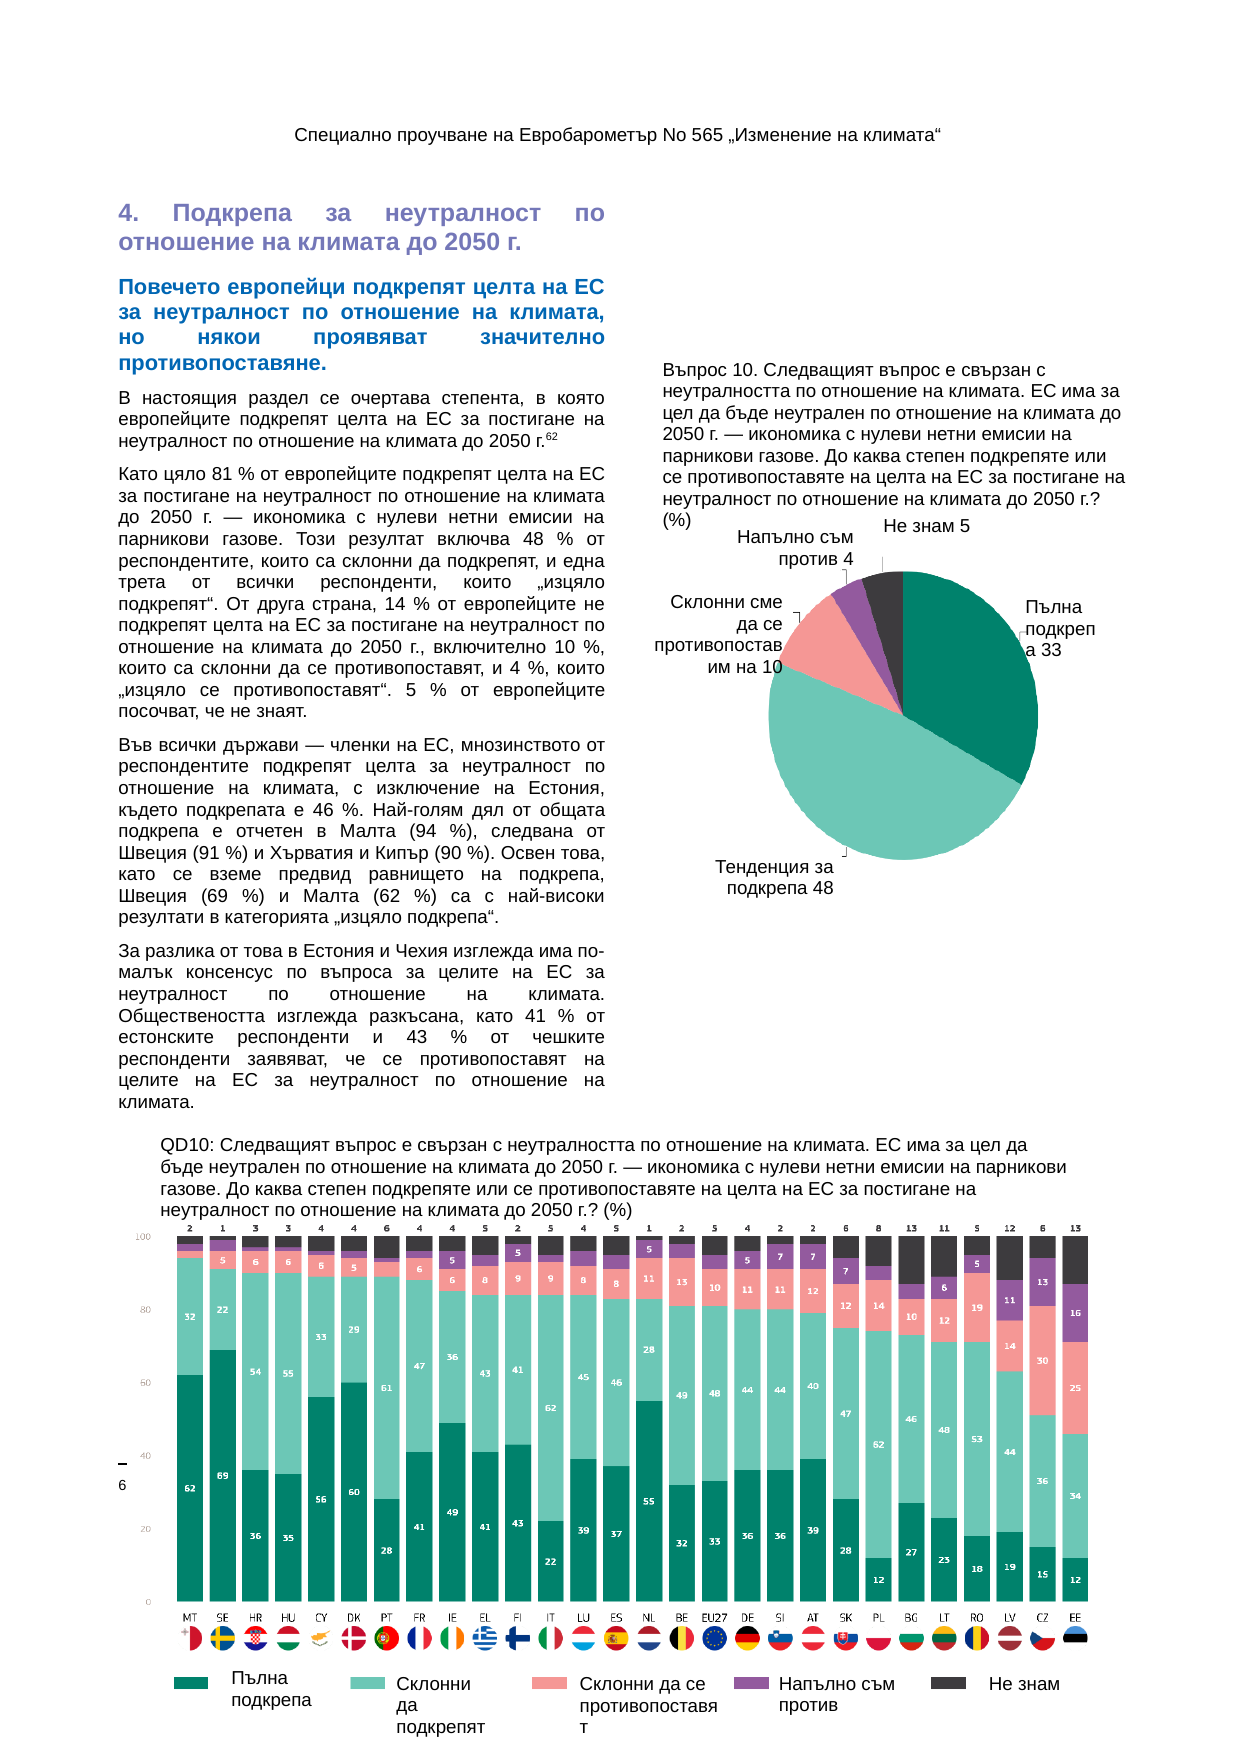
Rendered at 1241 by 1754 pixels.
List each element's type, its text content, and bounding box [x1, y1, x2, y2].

picture [163, 1660, 973, 1703]
text Повечето европейци подкрепят целта на ЕС за неутралност по отношение на климата, но някои проявяват значително противопоставяне. [118, 274, 605, 375]
picture [127, 1217, 1097, 1654]
picture [754, 555, 1041, 870]
text Като цяло 81 % от европейците подкрепят целта на ЕС за постигане на неутралност по отношение на климата до 2050 г. — икономика с нулеви нетни емисии на парникови газове. Този резултат включва 48 % от респондентите, които са склонни да подкрепят, и една трета от всички респонденти, които „изцяло подкрепят“. От друга страна, 14 % от европейците не подкрепят целта на ЕС за постигане на неутралност по отношение на климата до 2050 г., включително 10 %, които са склонни да се противопоставят, и 4 %, които „изцяло се противопоставят“. 5 % от европейците посочват, че не знаят. [118, 463, 605, 722]
picture [802, 556, 807, 564]
subtitle 4. Подкрепа за неутралност по отношение на климата до 2050 г. [118, 198, 605, 255]
text За разлика от това в Естония и Чехия изглежда има по-малък консенсус по въпроса за целите на ЕС за неутралност по отношение на климата. Обществеността изглежда разкъсана, като 41 % от естонските респонденти и 43 % от чешките респонденти заявяват, че се противопоставят на целите на ЕС за неутралност по отношение на климата. [118, 940, 605, 1112]
text В настоящия раздел се очертава степента, в която европейците подкрепят целта на ЕС за постигане на неутралност по отношение на климата до 2050 г. [118, 387, 605, 451]
text Във всички държави — членки на ЕС, мнозинството от респондентите подкрепят целта за неутралност по отношение на климата, с изключение на Естония, където подкрепата е 46 %. Най-голям дял от общата подкрепа е отчетен в Малта (94 %), следвана от Швеция (91 %) и Хърватия и Кипър (90 %). Освен това, като се вземе предвид равнището на подкрепа, Швеция (69 %) и Малта (62 %) са с най-високи резултати в категорията „изцяло подкрепа“. [118, 734, 605, 928]
